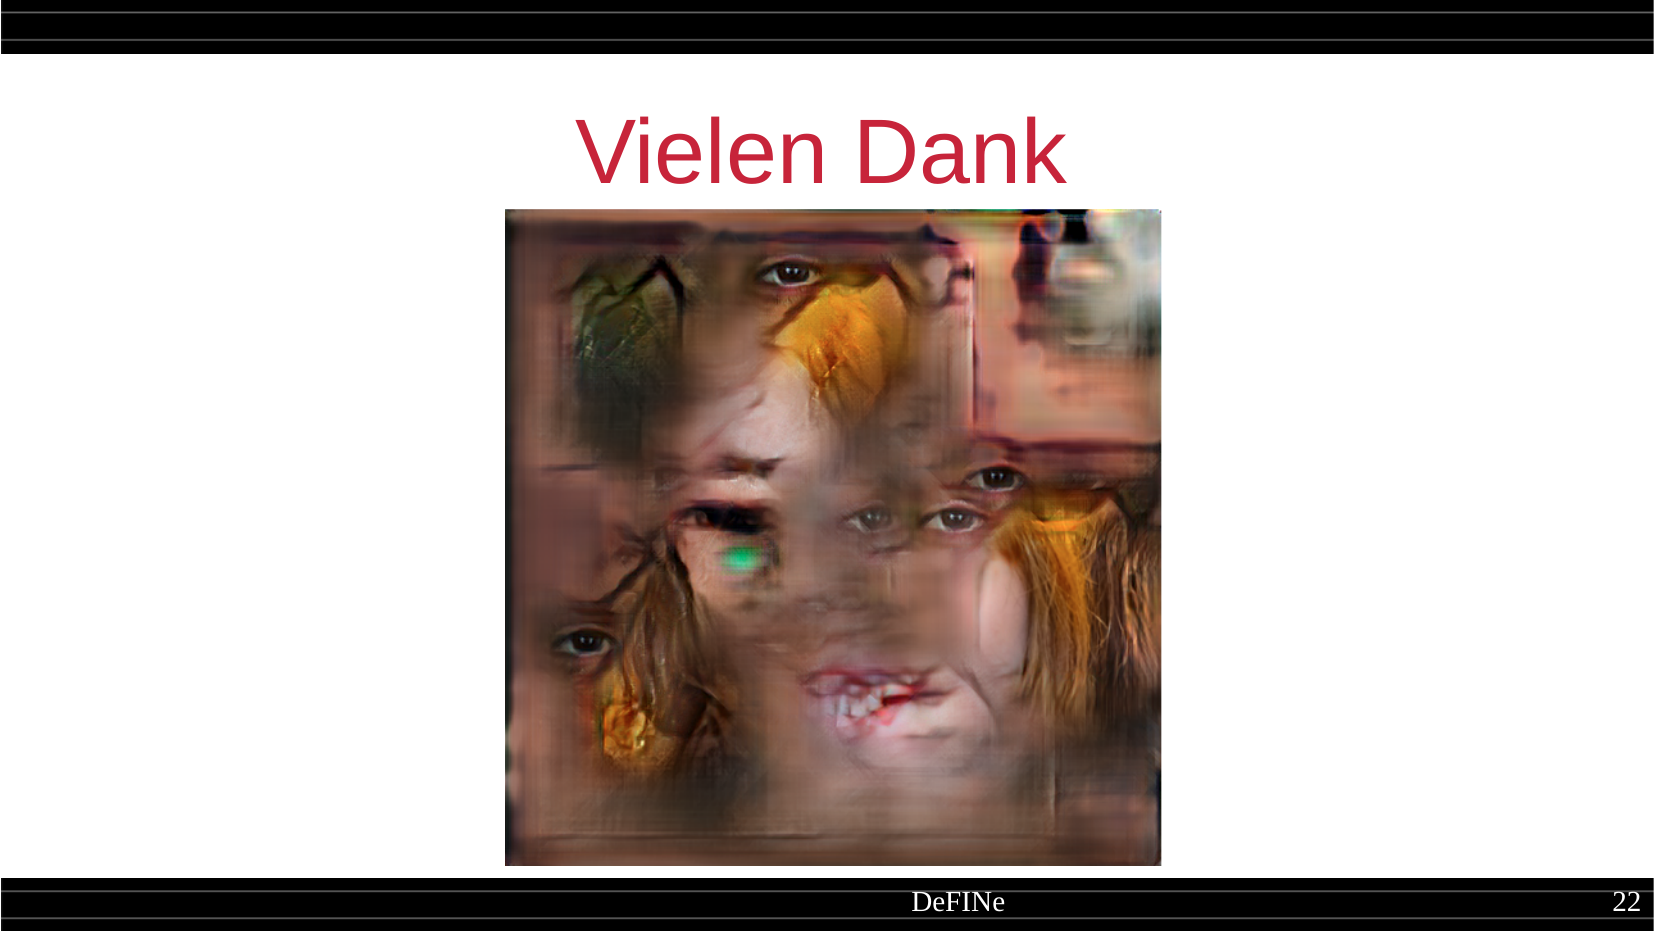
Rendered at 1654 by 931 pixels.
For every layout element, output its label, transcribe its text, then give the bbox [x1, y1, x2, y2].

title Vielen Dank [77, 74, 1566, 230]
picture [505, 208, 1164, 866]
picture [1, 878, 1654, 931]
picture [1, 0, 1654, 54]
